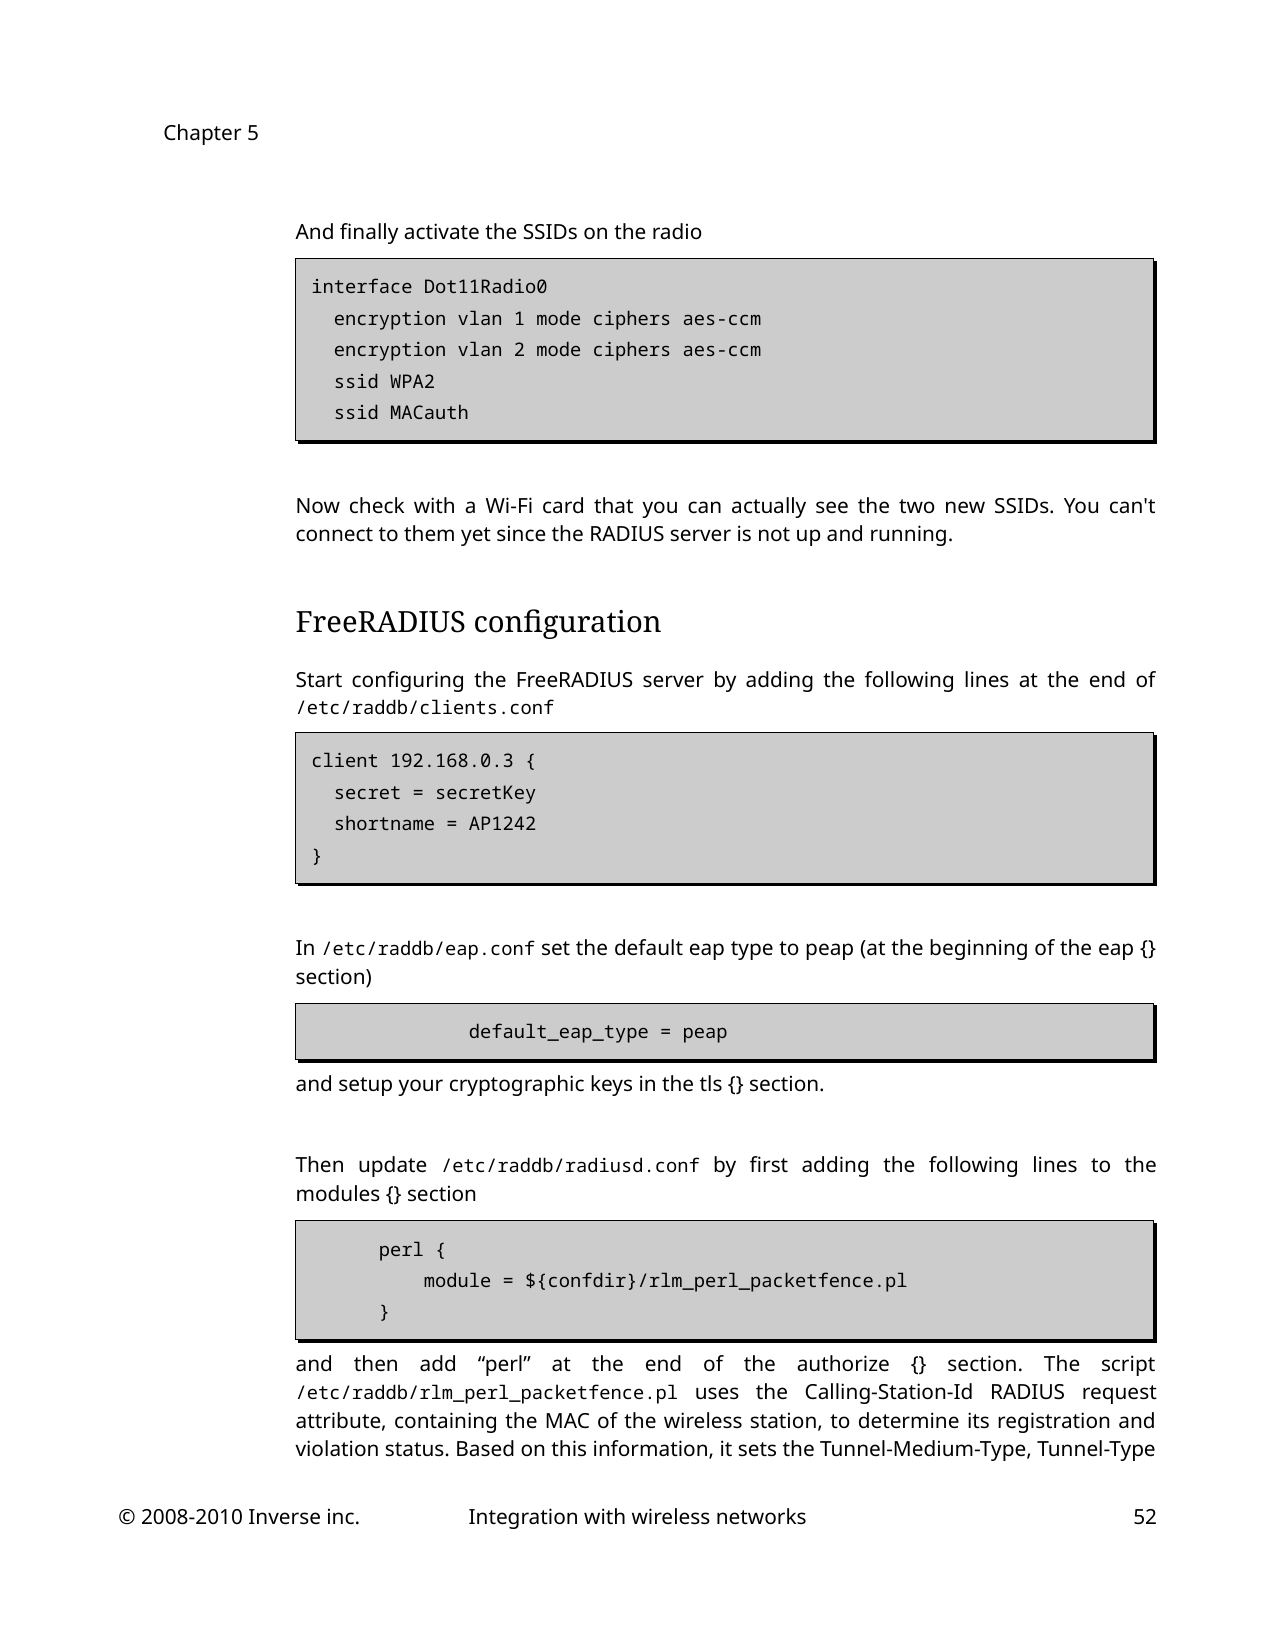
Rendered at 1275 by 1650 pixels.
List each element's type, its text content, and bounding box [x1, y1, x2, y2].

text Start configuring the FreeRADIUS server by adding the following lines at the end of /etc/raddb/clients.conf [295, 666, 1157, 719]
text shortname = AP1242 [296, 795, 1153, 826]
text Then update /etc/raddb/radiusd.conf by first adding the following lines to the modules {} section [295, 1151, 1157, 1207]
text default_eap_type = peap [296, 1004, 1153, 1059]
text perl { [296, 1221, 1153, 1251]
text } [296, 826, 1153, 883]
text and setup your cryptographic keys in the tls {} section. [295, 1069, 1157, 1097]
text } [296, 1283, 1153, 1339]
text client 192.168.0.3 { [296, 733, 1153, 763]
text And finally activate the SSIDs on the radio [295, 217, 1157, 245]
text ssid MACauth [296, 384, 1153, 440]
text interface Dot11Radio0 [296, 259, 1153, 289]
text encryption vlan 1 mode ciphers aes-ccm [296, 289, 1153, 321]
text module = ${confdir}/rlm_perl_packetfence.pl [296, 1251, 1153, 1283]
text ssid WPA2 [296, 352, 1153, 384]
text secret = secretKey [296, 763, 1153, 795]
text and then add “perl” at the end of the authorize {} section. The script /etc/raddb/rlm_perl_packetfence.pl uses the Calling-Station-Id RADIUS request attribute, containing the MAC of the wireless station, to determine its registration and violation status. Based on this information, it sets the Tunnel-Medium-Type, Tunnel-Type [295, 1349, 1157, 1463]
subtitle FreeRADIUS configuration [295, 601, 1157, 641]
text Now check with a Wi-Fi card that you can actually see the two new SSIDs. You can't connect to them yet since the RADIUS server is not up and running. [295, 491, 1157, 548]
text encryption vlan 2 mode ciphers aes-ccm [296, 321, 1153, 352]
text In /etc/raddb/eap.conf set the default eap type to peap (at the beginning of the eap {} section) [295, 933, 1157, 990]
